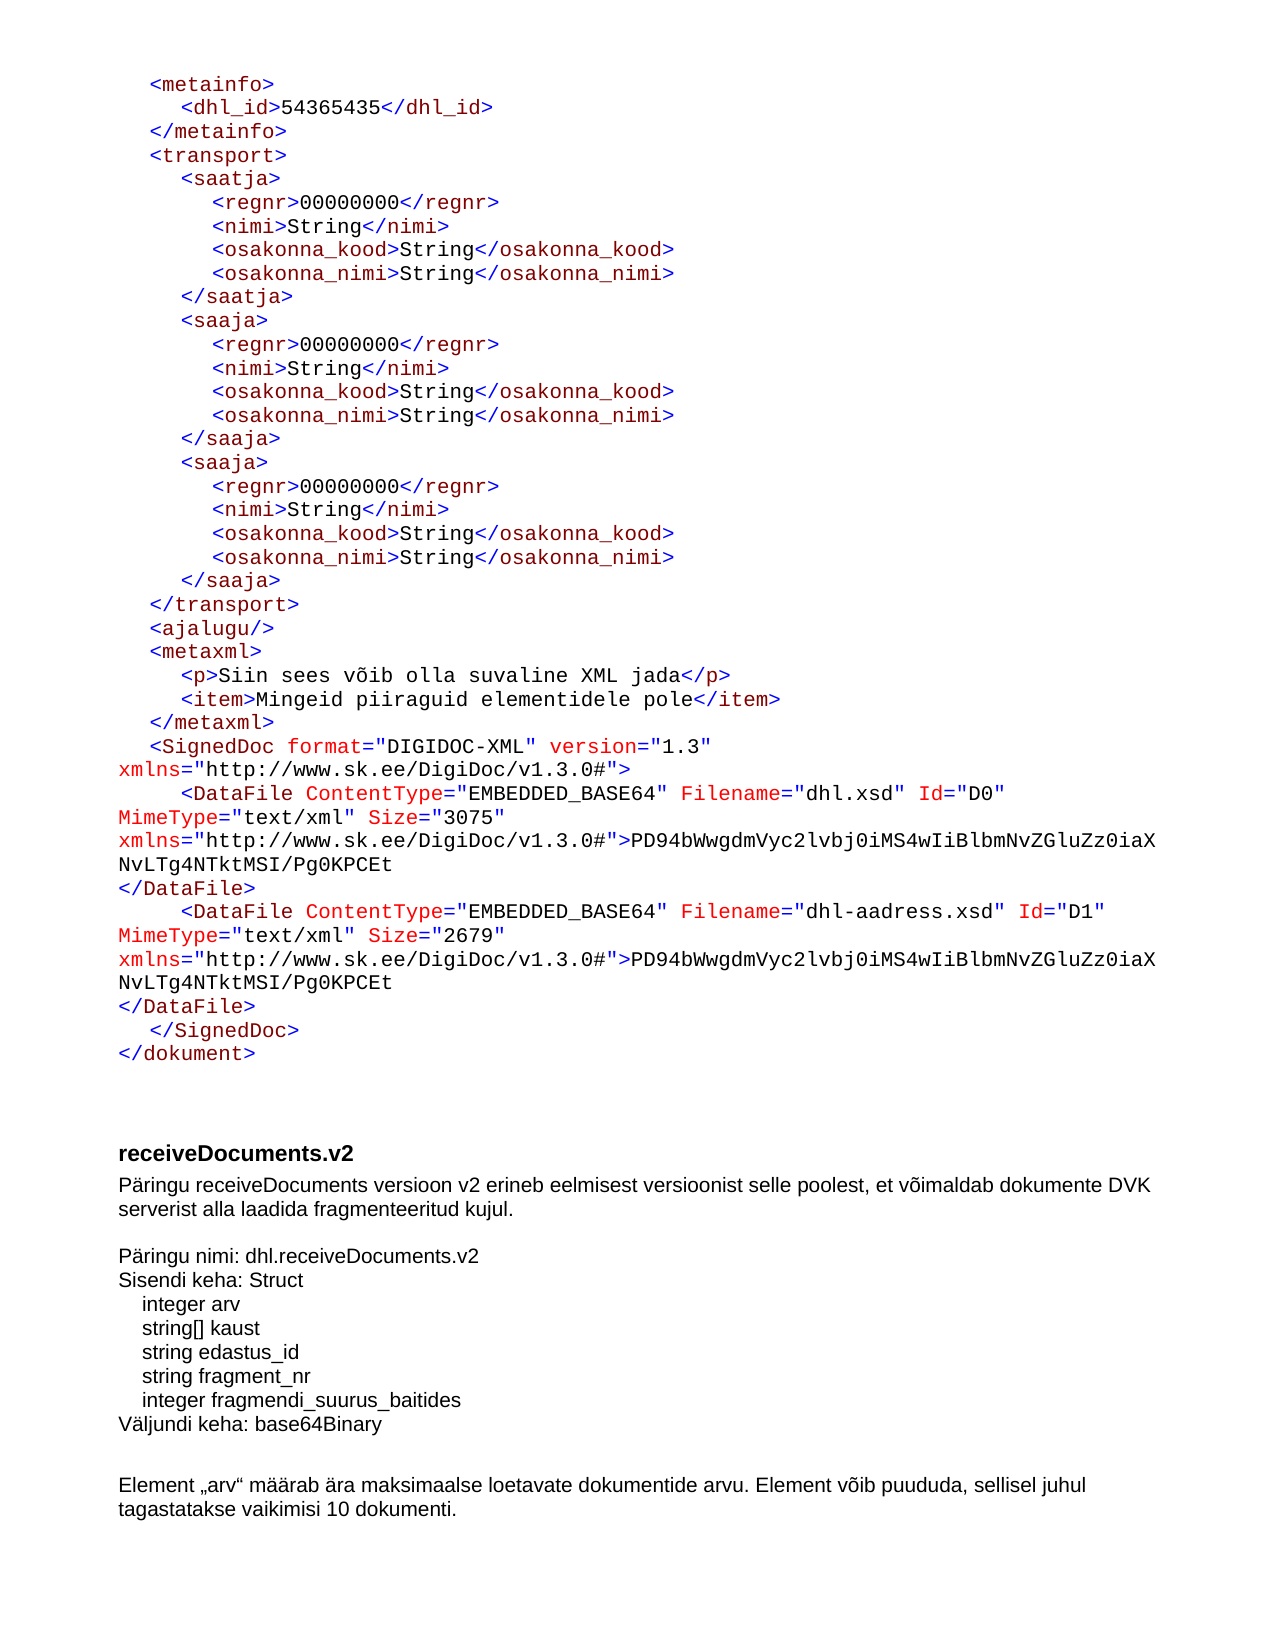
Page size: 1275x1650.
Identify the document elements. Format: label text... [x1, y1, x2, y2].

text </dokument> [118, 1043, 1157, 1067]
text <metainfo> [118, 74, 1157, 97]
text <nimi>String</nimi> [118, 357, 1157, 381]
text Sisendi keha: Struct [118, 1268, 1157, 1292]
text </saatja> [118, 287, 1157, 310]
text <nimi>String</nimi> [118, 216, 1157, 239]
text <nimi>String</nimi> [118, 499, 1157, 523]
text </transport> [118, 594, 1157, 618]
text </metaxml> [118, 712, 1157, 736]
text <item>Mingeid piiraguid elementidele pole</item> [118, 688, 1157, 712]
text <ajalugu/> [118, 618, 1157, 641]
text <osakonna_nimi>String</osakonna_nimi> [118, 263, 1157, 287]
text <p>Siin sees võib olla suvaline XML jada</p> [118, 665, 1157, 688]
text </DataFile> [118, 878, 1157, 901]
text string edastus_id [118, 1340, 1157, 1364]
text <dhl_id>54365435</dhl_id> [118, 97, 1157, 121]
text <DataFile ContentType="EMBEDDED_BASE64" Filename="dhl.xsd" Id="D0" MimeType="text/xml" Size="3075" xmlns="http://www.sk.ee/DigiDoc/v1.3.0#">PD94bWwgdmVyc2lvbj0iMS4wIiBlbmNvZGluZz0iaXNvLTg4NTktMSI/Pg0KPCEt [118, 783, 1157, 878]
text <regnr>00000000</regnr> [118, 334, 1157, 357]
text <SignedDoc format="DIGIDOC-XML" version="1.3" xmlns="http://www.sk.ee/DigiDoc/v1.3.0#"> [118, 736, 1157, 783]
text <saaja> [118, 310, 1157, 334]
text Väljundi keha: base64Binary [118, 1412, 1157, 1436]
text <osakonna_nimi>String</osakonna_nimi> [118, 547, 1157, 570]
text integer arv [118, 1292, 1157, 1316]
subtitle receiveDocuments.v2 [118, 1140, 1157, 1166]
text </metainfo> [118, 121, 1157, 145]
text <DataFile ContentType="EMBEDDED_BASE64" Filename="dhl-aadress.xsd" Id="D1" MimeType="text/xml" Size="2679" xmlns="http://www.sk.ee/DigiDoc/v1.3.0#">PD94bWwgdmVyc2lvbj0iMS4wIiBlbmNvZGluZz0iaXNvLTg4NTktMSI/Pg0KPCEt [118, 901, 1157, 996]
text <regnr>00000000</regnr> [118, 192, 1157, 216]
text <saaja> [118, 452, 1157, 476]
text </SignedDoc> [118, 1019, 1157, 1043]
text </DataFile> [118, 996, 1157, 1019]
text Päringu receiveDocuments versioon v2 erineb eelmisest versioonist selle poolest, et võimaldab dokumente DVK serverist alla laadida fragmenteeritud kujul. [118, 1172, 1157, 1220]
text <osakonna_kood>String</osakonna_kood> [118, 381, 1157, 405]
text <transport> [118, 145, 1157, 168]
text <saatja> [118, 168, 1157, 192]
text string fragment_nr [118, 1364, 1157, 1388]
text </saaja> [118, 570, 1157, 594]
text <osakonna_kood>String</osakonna_kood> [118, 523, 1157, 547]
text </saaja> [118, 428, 1157, 452]
text <osakonna_nimi>String</osakonna_nimi> [118, 405, 1157, 428]
text string[] kaust [118, 1316, 1157, 1340]
text <regnr>00000000</regnr> [118, 476, 1157, 499]
text integer fragmendi_suurus_baitides [118, 1388, 1157, 1412]
text Päringu nimi: dhl.receiveDocuments.v2 [118, 1244, 1157, 1268]
text <osakonna_kood>String</osakonna_kood> [118, 239, 1157, 263]
text <metaxml> [118, 641, 1157, 665]
text Element „arv“ määrab ära maksimaalse loetavate dokumentide arvu. Element võib puududa, sellisel juhul tagastatakse vaikimisi 10 dokumenti. [118, 1472, 1157, 1520]
